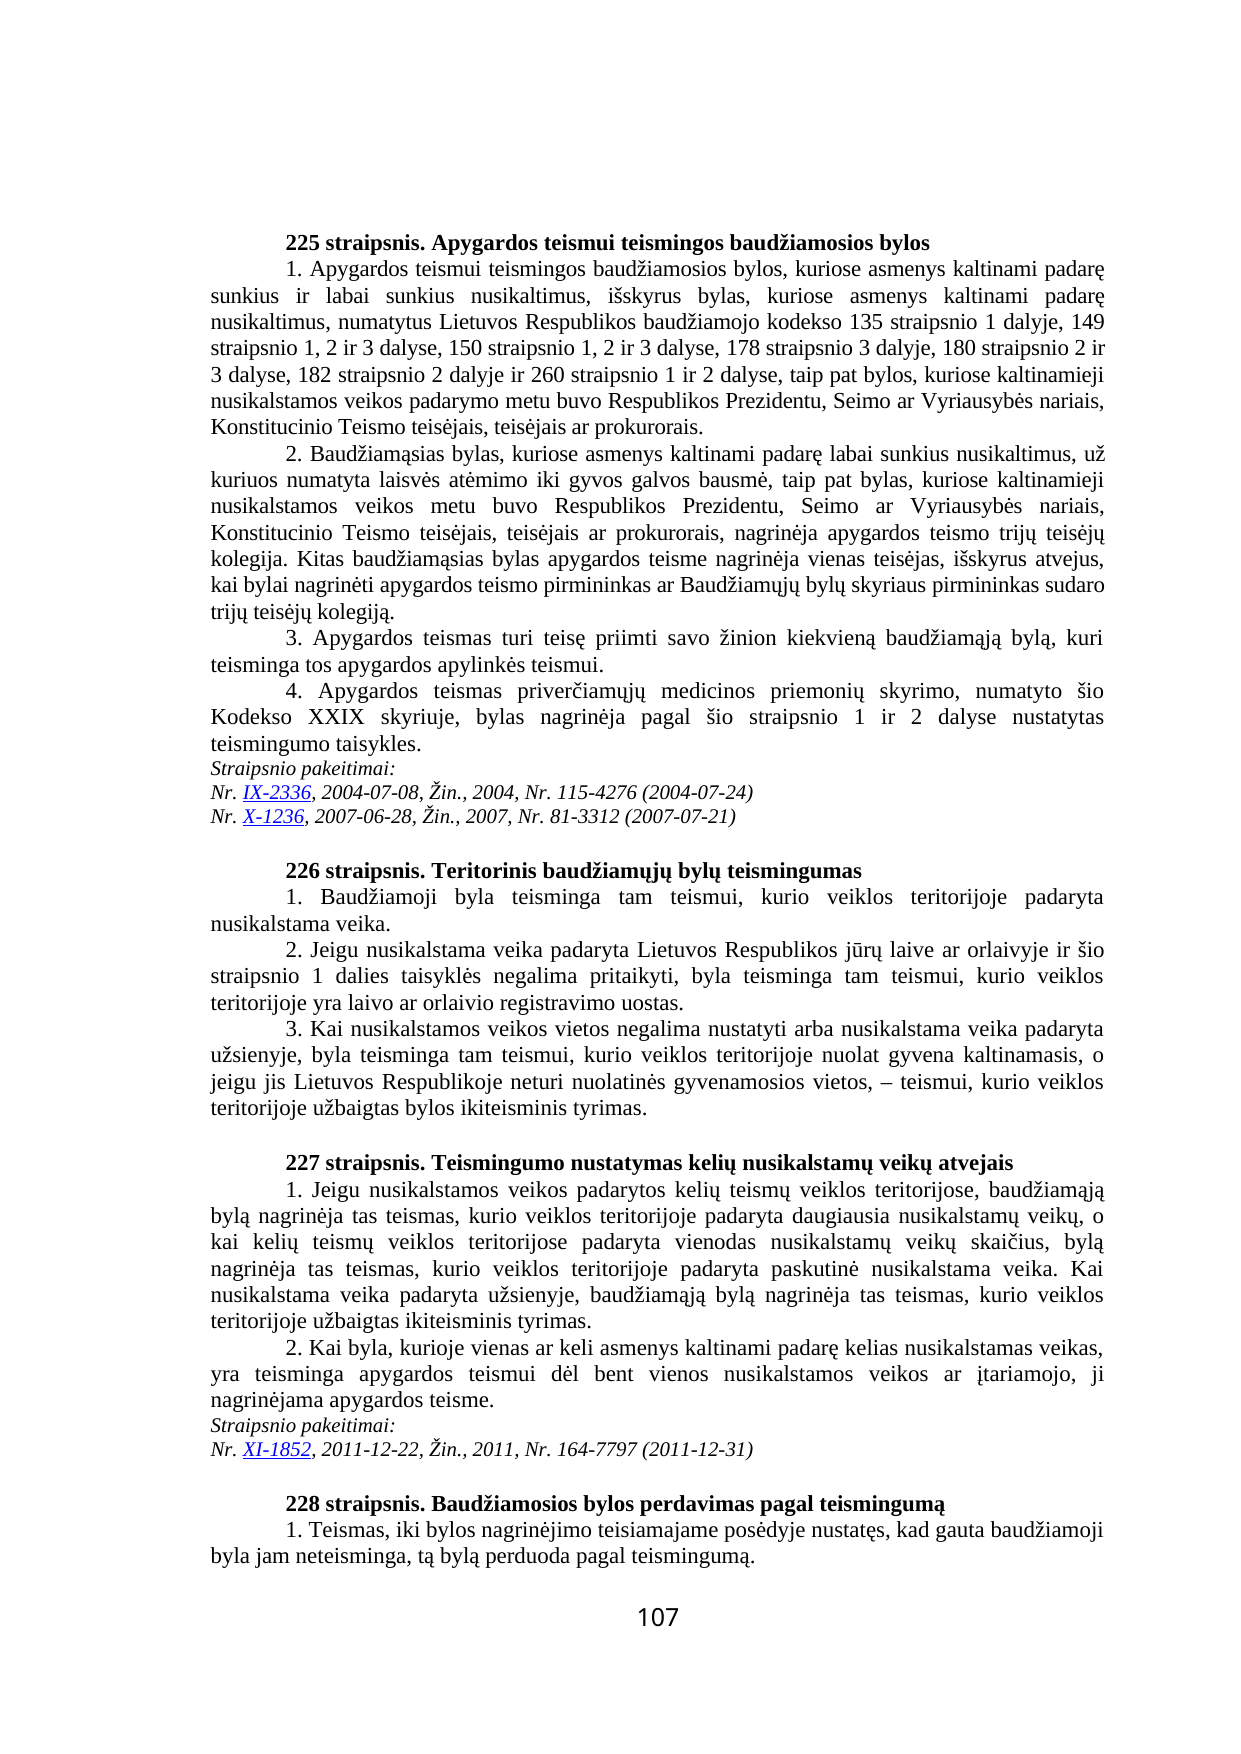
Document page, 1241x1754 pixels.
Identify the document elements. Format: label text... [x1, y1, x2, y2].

text Nr. XI-1852, 2011-12-22, Žin., 2011, Nr. 164-7797 (2011-12-31) [210, 1437, 1105, 1461]
text 3. Apygardos teismas turi teisę priimti savo žinion kiekvieną baudžiamąją bylą, kuri teisminga tos apygardos apylinkės teismui. [210, 624, 1105, 677]
text 226 straipsnis. Teritorinis baudžiamųjų bylų teismingumas [210, 857, 1105, 883]
text 2. Jeigu nusikalstama veika padaryta Lietuvos Respublikos jūrų laive ar orlaivyje ir šio straipsnio 1 dalies taisyklės negalima pritaikyti, byla teisminga tam teismui, kurio veiklos teritorijoje yra laivo ar orlaivio registravimo uostas. [210, 936, 1105, 1015]
text 1. Jeigu nusikalstamos veikos padarytos kelių teismų veiklos teritorijose, baudžiamąją bylą nagrinėja tas teismas, kurio veiklos teritorijoje padaryta daugiausia nusikalstamų veikų, o kai kelių teismų veiklos teritorijose padaryta vienodas nusikalstamų veikų skaičius, bylą nagrinėja tas teismas, kurio veiklos teritorijoje padaryta paskutinė nusikalstama veika. Kai nusikalstama veika padaryta užsienyje, baudžiamąją bylą nagrinėja tas teismas, kurio veiklos teritorijoje užbaigtas ikiteisminis tyrimas. [210, 1176, 1105, 1334]
text 225 straipsnis. Apygardos teismui teismingos baudžiamosios bylos [210, 229, 1105, 255]
text 1. Apygardos teismui teismingos baudžiamosios bylos, kuriose asmenys kaltinami padarę sunkius ir labai sunkius nusikaltimus, išskyrus bylas, kuriose asmenys kaltinami padarę nusikaltimus, numatytus Lietuvos Respublikos baudžiamojo kodekso 135 straipsnio 1 dalyje, 149 straipsnio 1, 2 ir 3 dalyse, 150 straipsnio 1, 2 ir 3 dalyse, 178 straipsnio 3 dalyje, 180 straipsnio 2 ir 3 dalyse, 182 straipsnio 2 dalyje ir 260 straipsnio 1 ir 2 dalyse, taip pat bylos, kuriose kaltinamieji nusikalstamos veikos padarymo metu buvo Respublikos Prezidentu, Seimo ar Vyriausybės nariais, Konstitucinio Teismo teisėjais, teisėjais ar prokurorais. [210, 255, 1105, 440]
text Nr. IX-2336, 2004-07-08, Žin., 2004, Nr. 115-4276 (2004-07-24) [210, 780, 1105, 804]
text 2. Baudžiamąsias bylas, kuriose asmenys kaltinami padarę labai sunkius nusikaltimus, už kuriuos numatyta laisvės atėmimo iki gyvos galvos bausmė, taip pat bylas, kuriose kaltinamieji nusikalstamos veikos metu buvo Respublikos Prezidentu, Seimo ar Vyriausybės nariais, Konstitucinio Teismo teisėjais, teisėjais ar prokurorais, nagrinėja apygardos teismo trijų teisėjų kolegija. Kitas baudžiamąsias bylas apygardos teisme nagrinėja vienas teisėjas, išskyrus atvejus, kai bylai nagrinėti apygardos teismo pirmininkas ar Baudžiamųjų bylų skyriaus pirmininkas sudaro trijų teisėjų kolegiją. [210, 440, 1105, 624]
text 1. Baudžiamoji byla teisminga tam teismui, kurio veiklos teritorijoje padaryta nusikalstama veika. [210, 883, 1105, 936]
text Nr. X-1236, 2007-06-28, Žin., 2007, Nr. 81-3312 (2007-07-21) [210, 804, 1105, 828]
text Straipsnio pakeitimai: [210, 756, 1105, 780]
text 4. Apygardos teismas priverčiamųjų medicinos priemonių skyrimo, numatyto šio Kodekso XXIX skyriuje, bylas nagrinėja pagal šio straipsnio 1 ir 2 dalyse nustatytas teismingumo taisykles. [210, 677, 1105, 756]
text 228 straipsnis. Baudžiamosios bylos perdavimas pagal teismingumą [210, 1490, 1105, 1516]
text 2. Kai byla, kurioje vienas ar keli asmenys kaltinami padarę kelias nusikalstamas veikas, yra teisminga apygardos teismui dėl bent vienos nusikalstamos veikos ar įtariamojo, ji nagrinėjama apygardos teisme. [210, 1334, 1105, 1413]
text 3. Kai nusikalstamos veikos vietos negalima nustatyti arba nusikalstama veika padaryta užsienyje, byla teisminga tam teismui, kurio veiklos teritorijoje nuolat gyvena kaltinamasis, o jeigu jis Lietuvos Respublikoje neturi nuolatinės gyvenamosios vietos, – teismui, kurio veiklos teritorijoje užbaigtas bylos ikiteisminis tyrimas. [210, 1015, 1105, 1121]
text Straipsnio pakeitimai: [210, 1413, 1105, 1437]
text 227 straipsnis. Teismingumo nustatymas kelių nusikalstamų veikų atvejais [285, 1149, 1105, 1176]
text 1. Teismas, iki bylos nagrinėjimo teisiamajame posėdyje nustatęs, kad gauta baudžiamoji byla jam neteisminga, tą bylą perduoda pagal teismingumą. [210, 1516, 1105, 1569]
